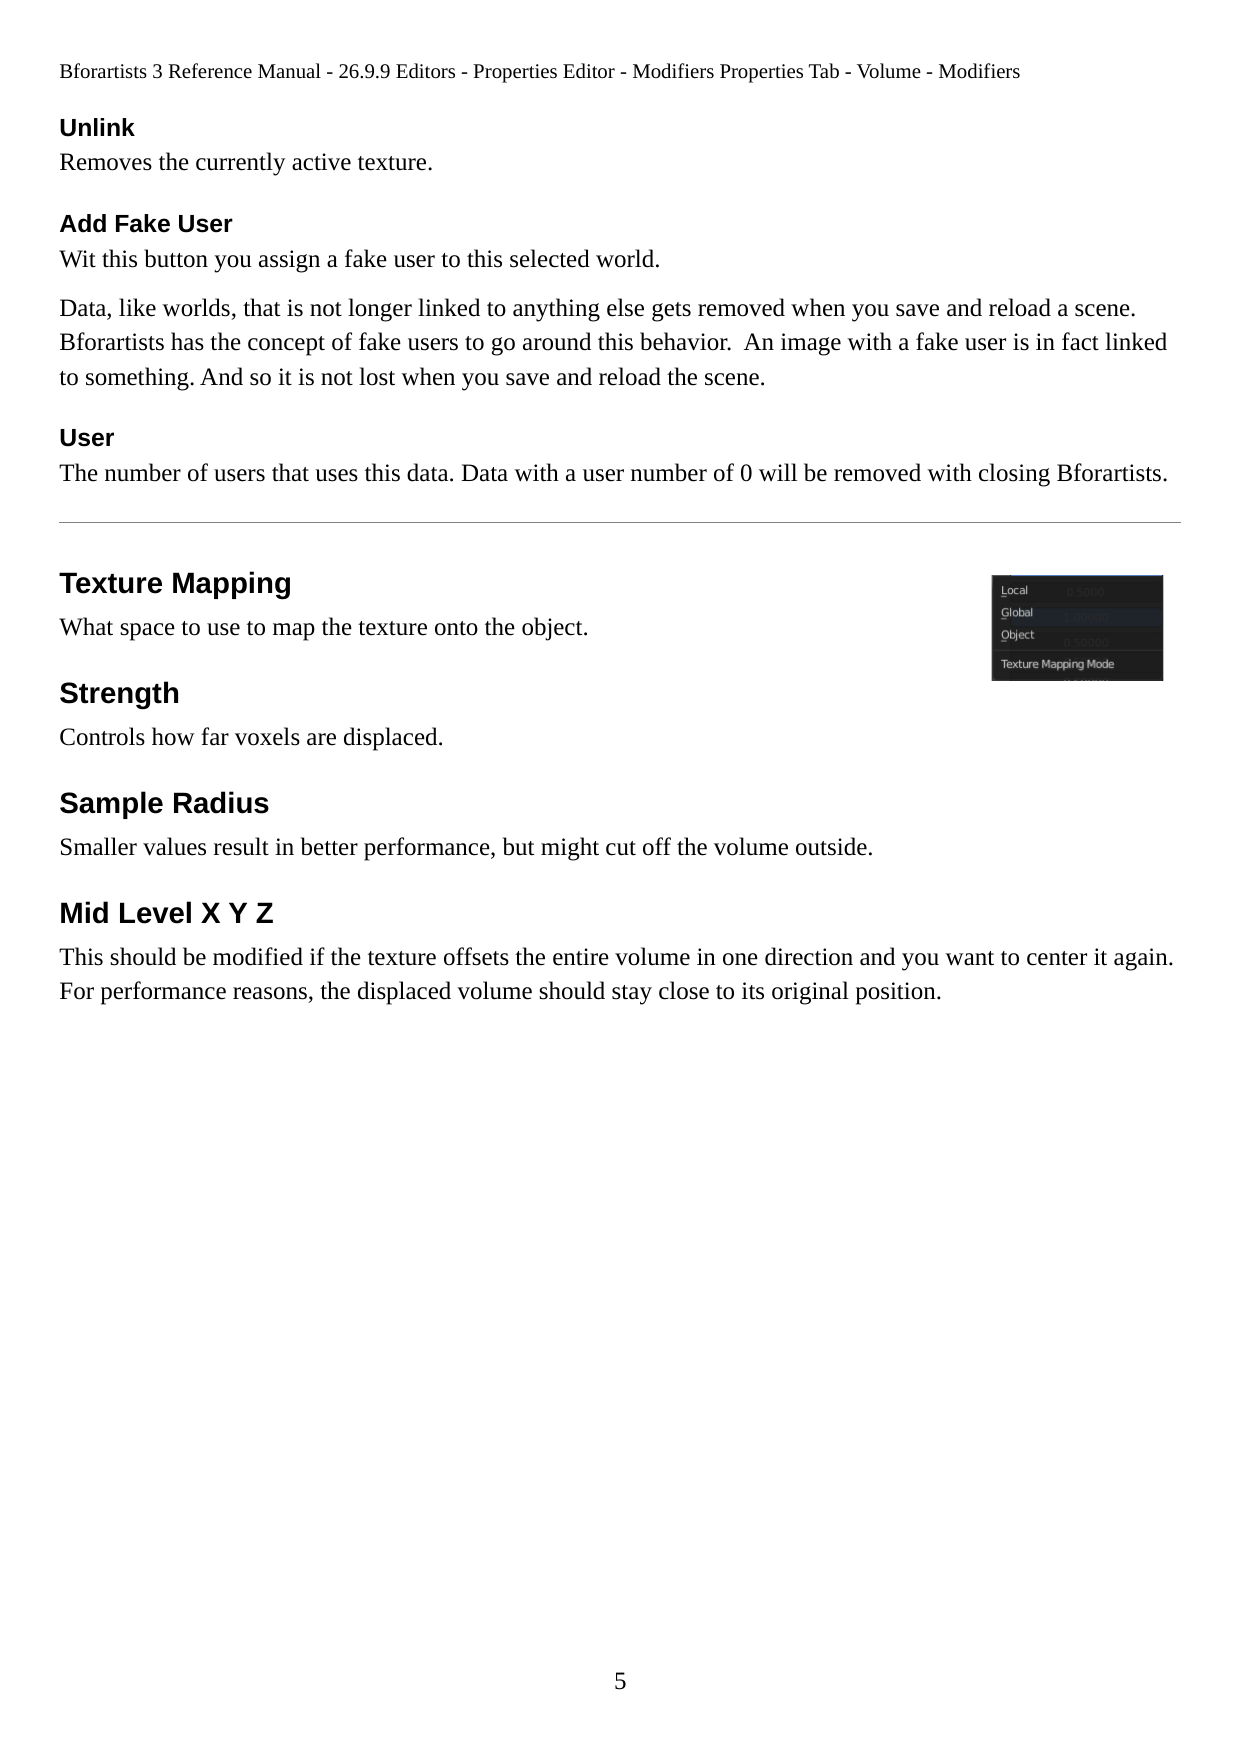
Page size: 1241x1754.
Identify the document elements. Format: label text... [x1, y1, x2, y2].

subtitle Mid Level X Y Z [59, 896, 1181, 929]
text Removes the currently active texture. [59, 147, 1181, 176]
subtitle User [59, 423, 1181, 452]
text What space to use to map the texture onto the object. [59, 612, 991, 641]
text Controls how far voxels are displaced. [59, 722, 1181, 751]
text Wit this button you assign a fake user to this selected world. [59, 244, 1181, 272]
text This should be modified if the texture offsets the entire volume in one direction and you want to center it again. For performance reasons, the displaced volume should stay close to its original position. [59, 942, 1181, 1005]
picture [991, 575, 1164, 681]
subtitle Add Fake User [59, 209, 1181, 237]
text The number of users that uses this data. Data with a user number of 0 will be removed with closing Bforartists. [59, 458, 1181, 487]
subtitle Sample Radius [59, 786, 1181, 819]
text Smaller values result in better performance, but might cut off the volume outside. [59, 832, 1181, 861]
subtitle Unlink [59, 113, 1181, 141]
subtitle Strength [59, 676, 1181, 709]
subtitle Texture Mapping [59, 566, 1181, 600]
text Data, like worlds, that is not longer linked to anything else gets removed when you save and reload a scene. Bforartists has the concept of fake users to go around this behavior. An image with a fake user is in fact linked to something. And so it is not lost when you save and reload the scene. [59, 293, 1181, 391]
